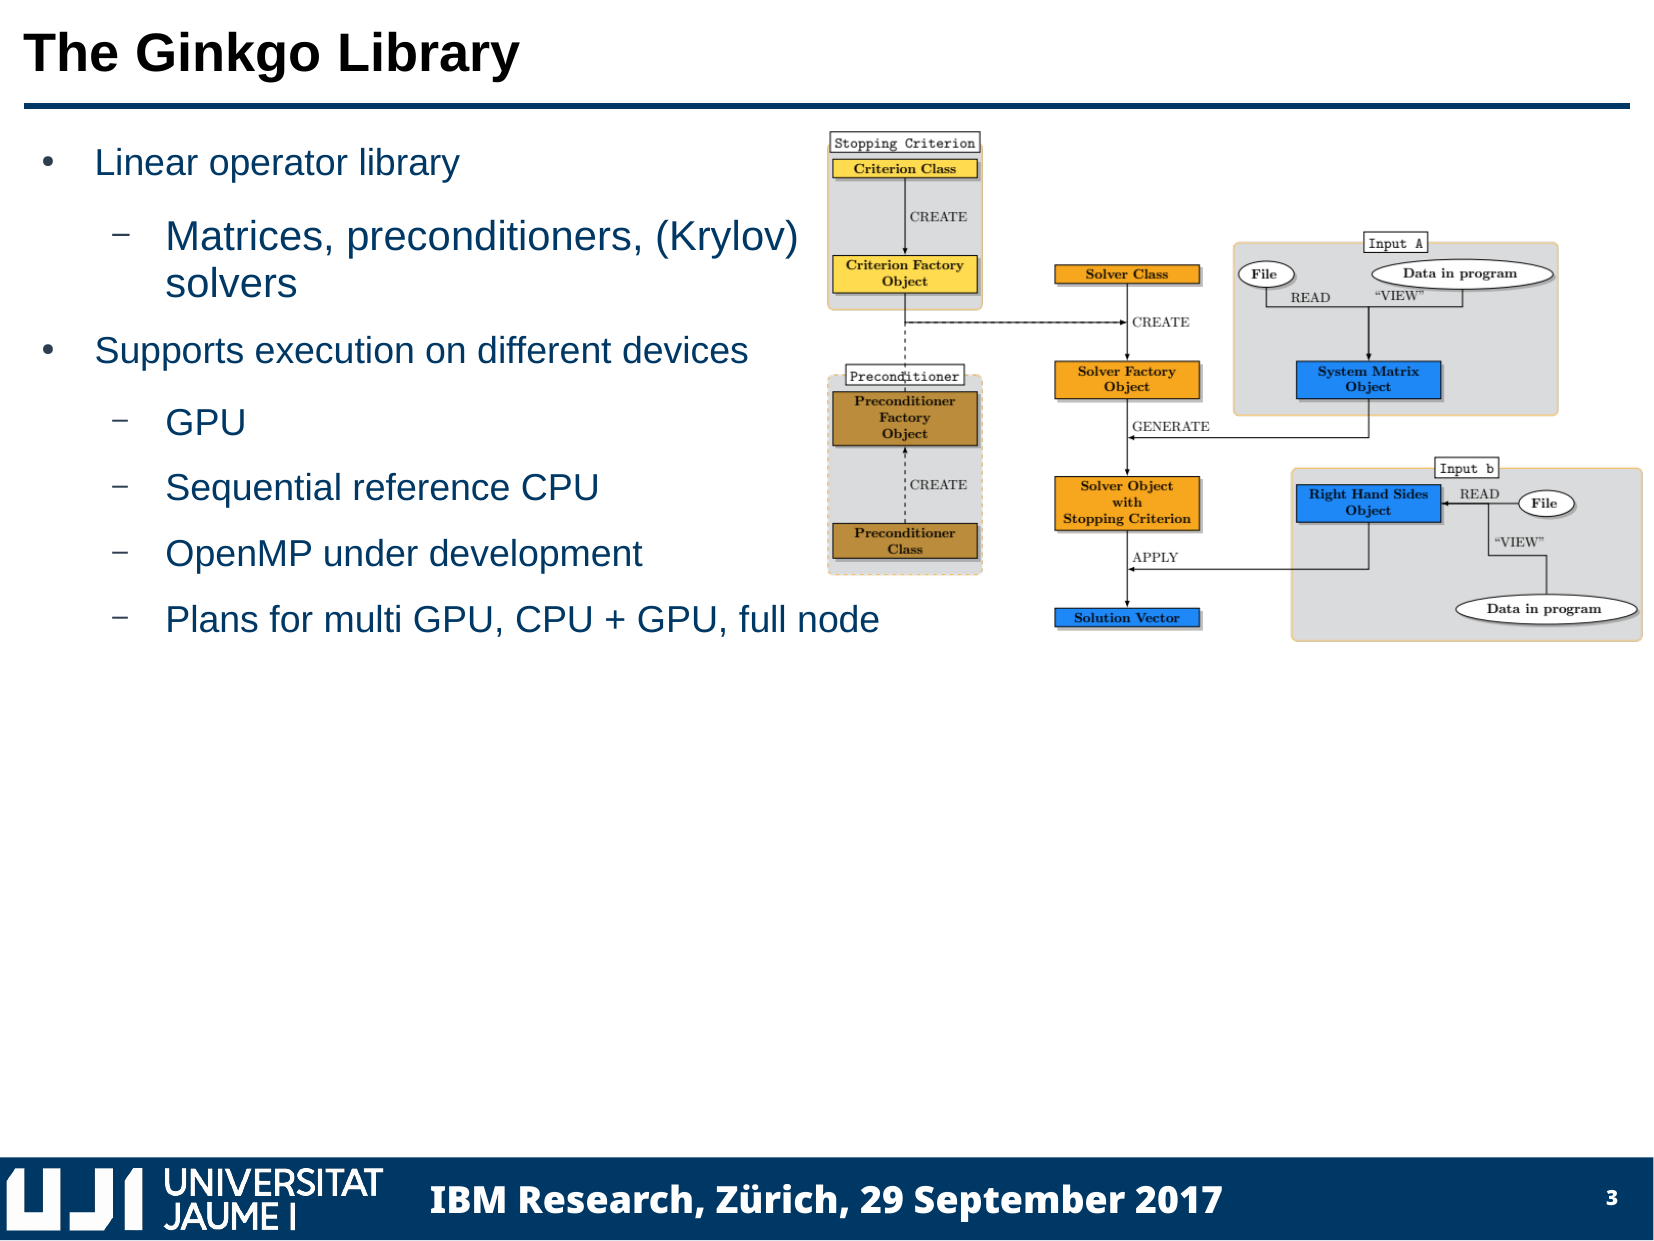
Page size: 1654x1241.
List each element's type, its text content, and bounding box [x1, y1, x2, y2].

list Linear operator library Matrices, preconditioners, (Krylov) solvers Supports execution on different devices GPU Sequential reference CPU OpenMP under development Plans for multi GPU, CPU + GPU, full node [23, 141, 934, 815]
picture [814, 118, 1654, 653]
title The Ginkgo Library [23, 0, 1630, 107]
picture [0, 1158, 390, 1241]
